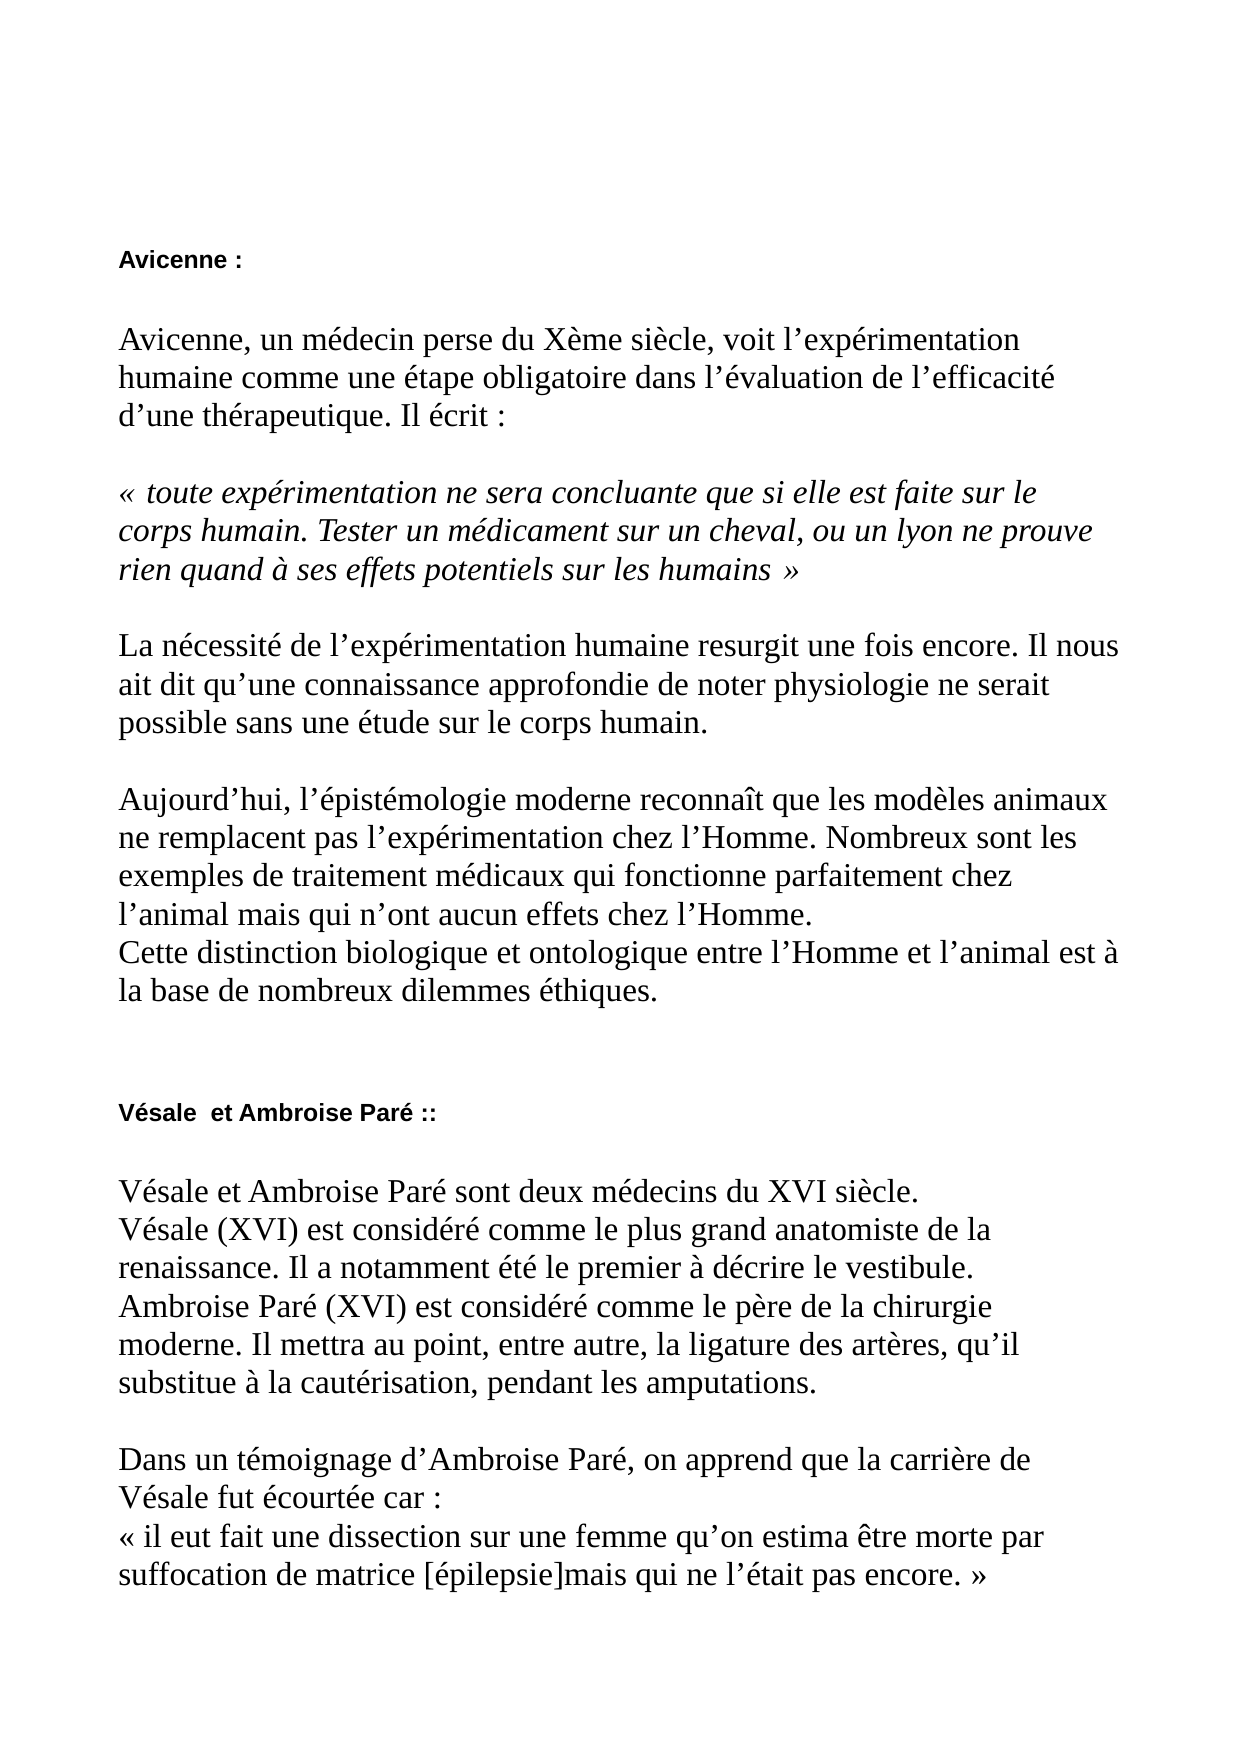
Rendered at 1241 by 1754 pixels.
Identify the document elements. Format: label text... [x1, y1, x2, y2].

text Vésale et Ambroise Paré sont deux médecins du XVI siècle. [118, 1171, 1122, 1209]
text Dans un témoignage d’Ambroise Paré, on apprend que la carrière de Vésale fut écourtée car : [118, 1439, 1122, 1516]
text « toute expérimentation ne sera concluante que si elle est faite sur le corps humain. Tester un médicament sur un cheval, ou un lyon ne prouve rien quand à ses effets potentiels sur les humains » [118, 472, 1122, 587]
subtitle Avicenne : [118, 246, 1122, 274]
text Aujourd’hui, l’épistémologie moderne reconnaît que les modèles animaux ne remplacent pas l’expérimentation chez l’Homme. Nombreux sont les exemples de traitement médicaux qui fonctionne parfaitement chez l’animal mais qui n’ont aucun effets chez l’Homme. [118, 779, 1122, 932]
text La nécessité de l’expérimentation humaine resurgit une fois encore. Il nous ait dit qu’une connaissance approfondie de noter physiologie ne serait possible sans une étude sur le corps humain. [118, 625, 1122, 740]
subtitle Vésale et Ambroise Paré :: [118, 1098, 1122, 1126]
text Avicenne, un médecin perse du Xème siècle, voit l’expérimentation humaine comme une étape obligatoire dans l’évaluation de l’efficacité d’une thérapeutique. Il écrit : [118, 319, 1122, 434]
text Vésale (XVI) est considéré comme le plus grand anatomiste de la renaissance. Il a notamment été le premier à décrire le vestibule. [118, 1209, 1122, 1286]
text « il eut fait une dissection sur une femme qu’on estima être morte par suffocation de matrice [épilepsie]mais qui ne l’était pas encore. » [118, 1516, 1122, 1593]
text Cette distinction biologique et ontologique entre l’Homme et l’animal est à la base de nombreux dilemmes éthiques. [118, 932, 1122, 1009]
text Ambroise Paré (XVI) est considéré comme le père de la chirurgie moderne. Il mettra au point, entre autre, la ligature des artères, qu’il substitue à la cautérisation, pendant les amputations. [118, 1286, 1122, 1401]
